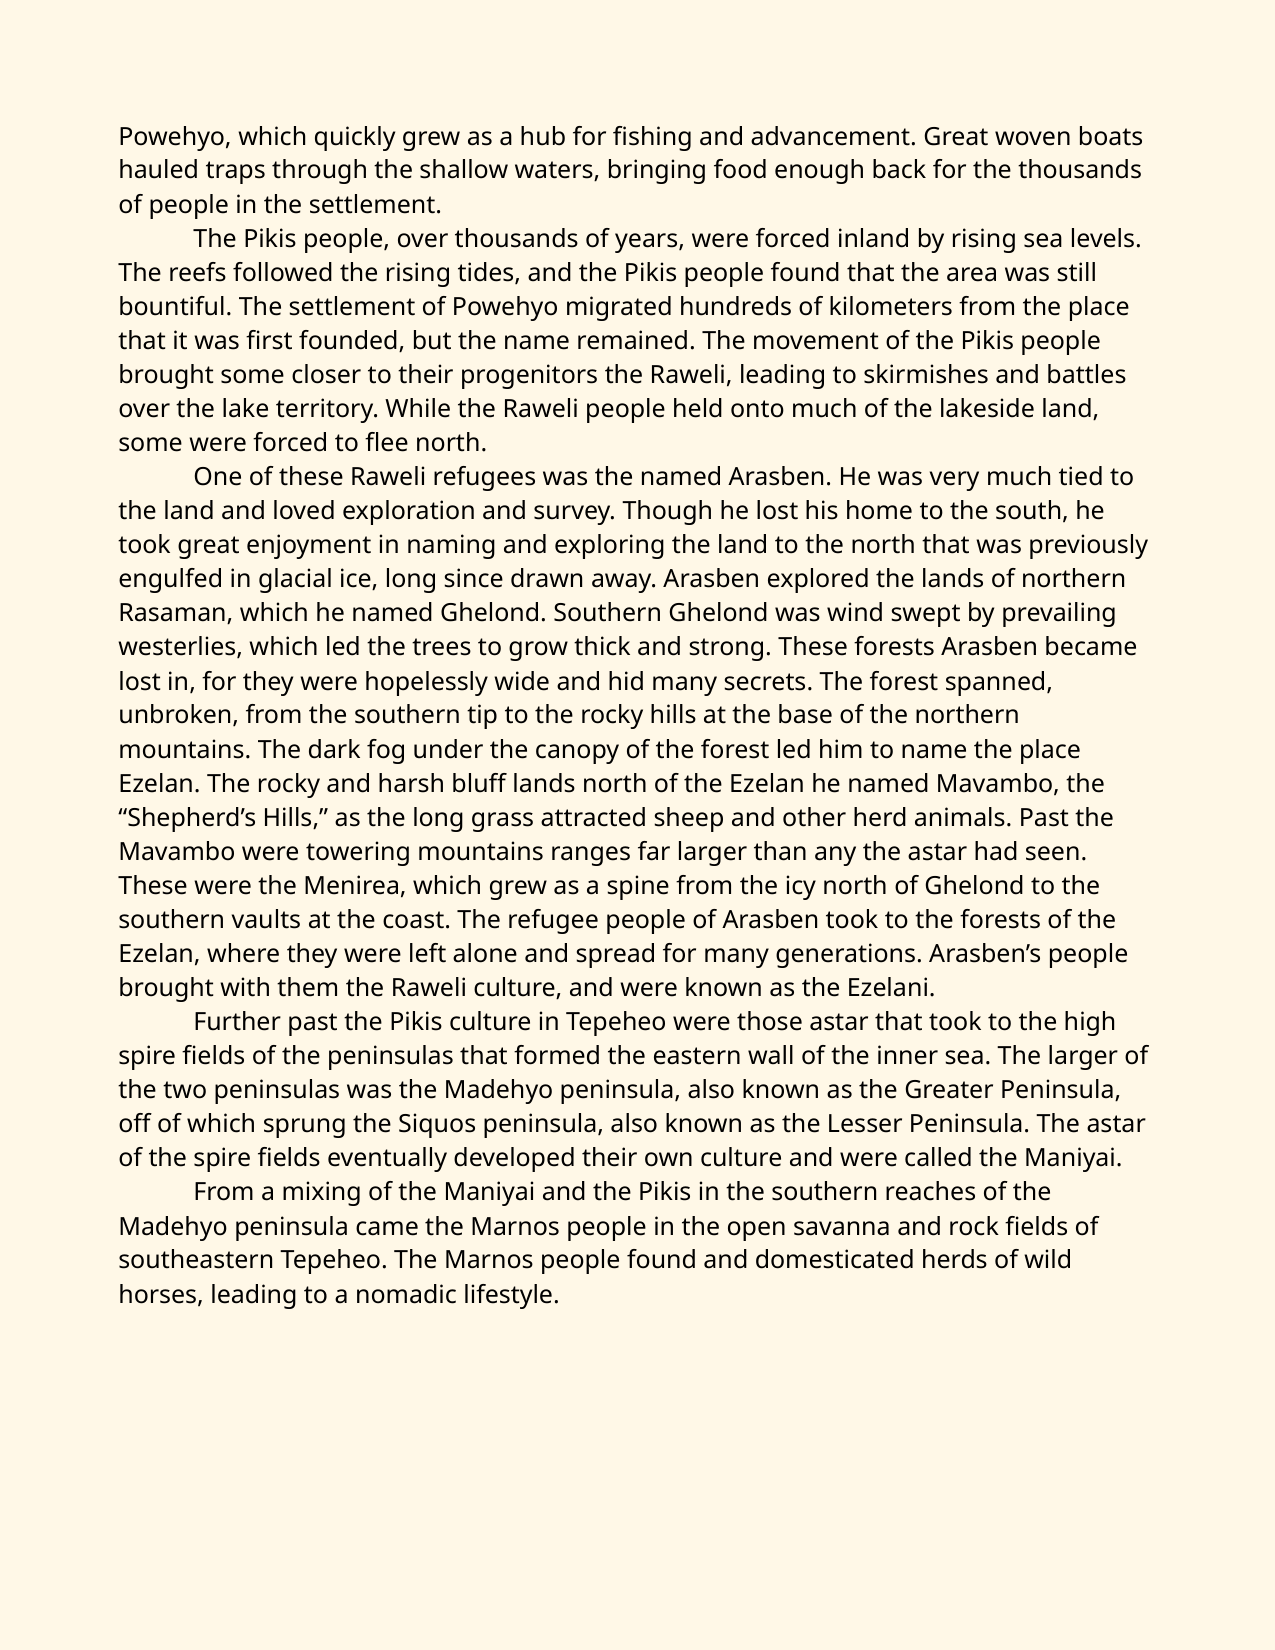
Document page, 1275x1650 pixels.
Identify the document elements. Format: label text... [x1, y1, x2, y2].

text One of these Raweli refugees was the named Arasben. He was very much tied to the land and loved exploration and survey. Though he lost his home to the south, he took great enjoyment in naming and exploring the land to the north that was previously engulfed in glacial ice, long since drawn away. Arasben explored the lands of northern Rasaman, which he named Ghelond. Southern Ghelond was wind swept by prevailing westerlies, which led the trees to grow thick and strong. These forests Arasben became lost in, for they were hopelessly wide and hid many secrets. The forest spanned, unbroken, from the southern tip to the rocky hills at the base of the northern mountains. The dark fog under the canopy of the forest led him to name the place Ezelan. The rocky and harsh bluff lands north of the Ezelan he named Mavambo, the “Shepherd’s Hills,” as the long grass attracted sheep and other herd animals. Past the Mavambo were towering mountains ranges far larger than any the astar had seen. These were the Menirea, which grew as a spine from the icy north of Ghelond to the southern vaults at the coast. The refugee people of Arasben took to the forests of the Ezelan, where they were left alone and spread for many generations. Arasben’s people brought with them the Raweli culture, and were known as the Ezelani. [118, 459, 1157, 1004]
text Further past the Pikis culture in Tepeheo were those astar that took to the high spire fields of the peninsulas that formed the eastern wall of the inner sea. The larger of the two peninsulas was the Madehyo peninsula, also known as the Greater Peninsula, off of which sprung the Siquos peninsula, also known as the Lesser Peninsula. The astar of the spire fields eventually developed their own culture and were called the Maniyai. [118, 1004, 1157, 1174]
text The Pikis people, over thousands of years, were forced inland by rising sea levels. The reefs followed the rising tides, and the Pikis people found that the area was still bountiful. The settlement of Powehyo migrated hundreds of kilometers from the place that it was first founded, but the name remained. The movement of the Pikis people brought some closer to their progenitors the Raweli, leading to skirmishes and battles over the lake territory. While the Raweli people held onto much of the lakeside land, some were forced to flee north. [118, 220, 1157, 459]
text Powehyo, which quickly grew as a hub for fishing and advancement. Great woven boats hauled traps through the shallow waters, bringing food enough back for the thousands of people in the settlement. [118, 118, 1157, 220]
text From a mixing of the Maniyai and the Pikis in the southern reaches of the Madehyo peninsula came the Marnos people in the open savanna and rock fields of southeastern Tepeheo. The Marnos people found and domesticated herds of wild horses, leading to a nomadic lifestyle. [118, 1174, 1157, 1310]
